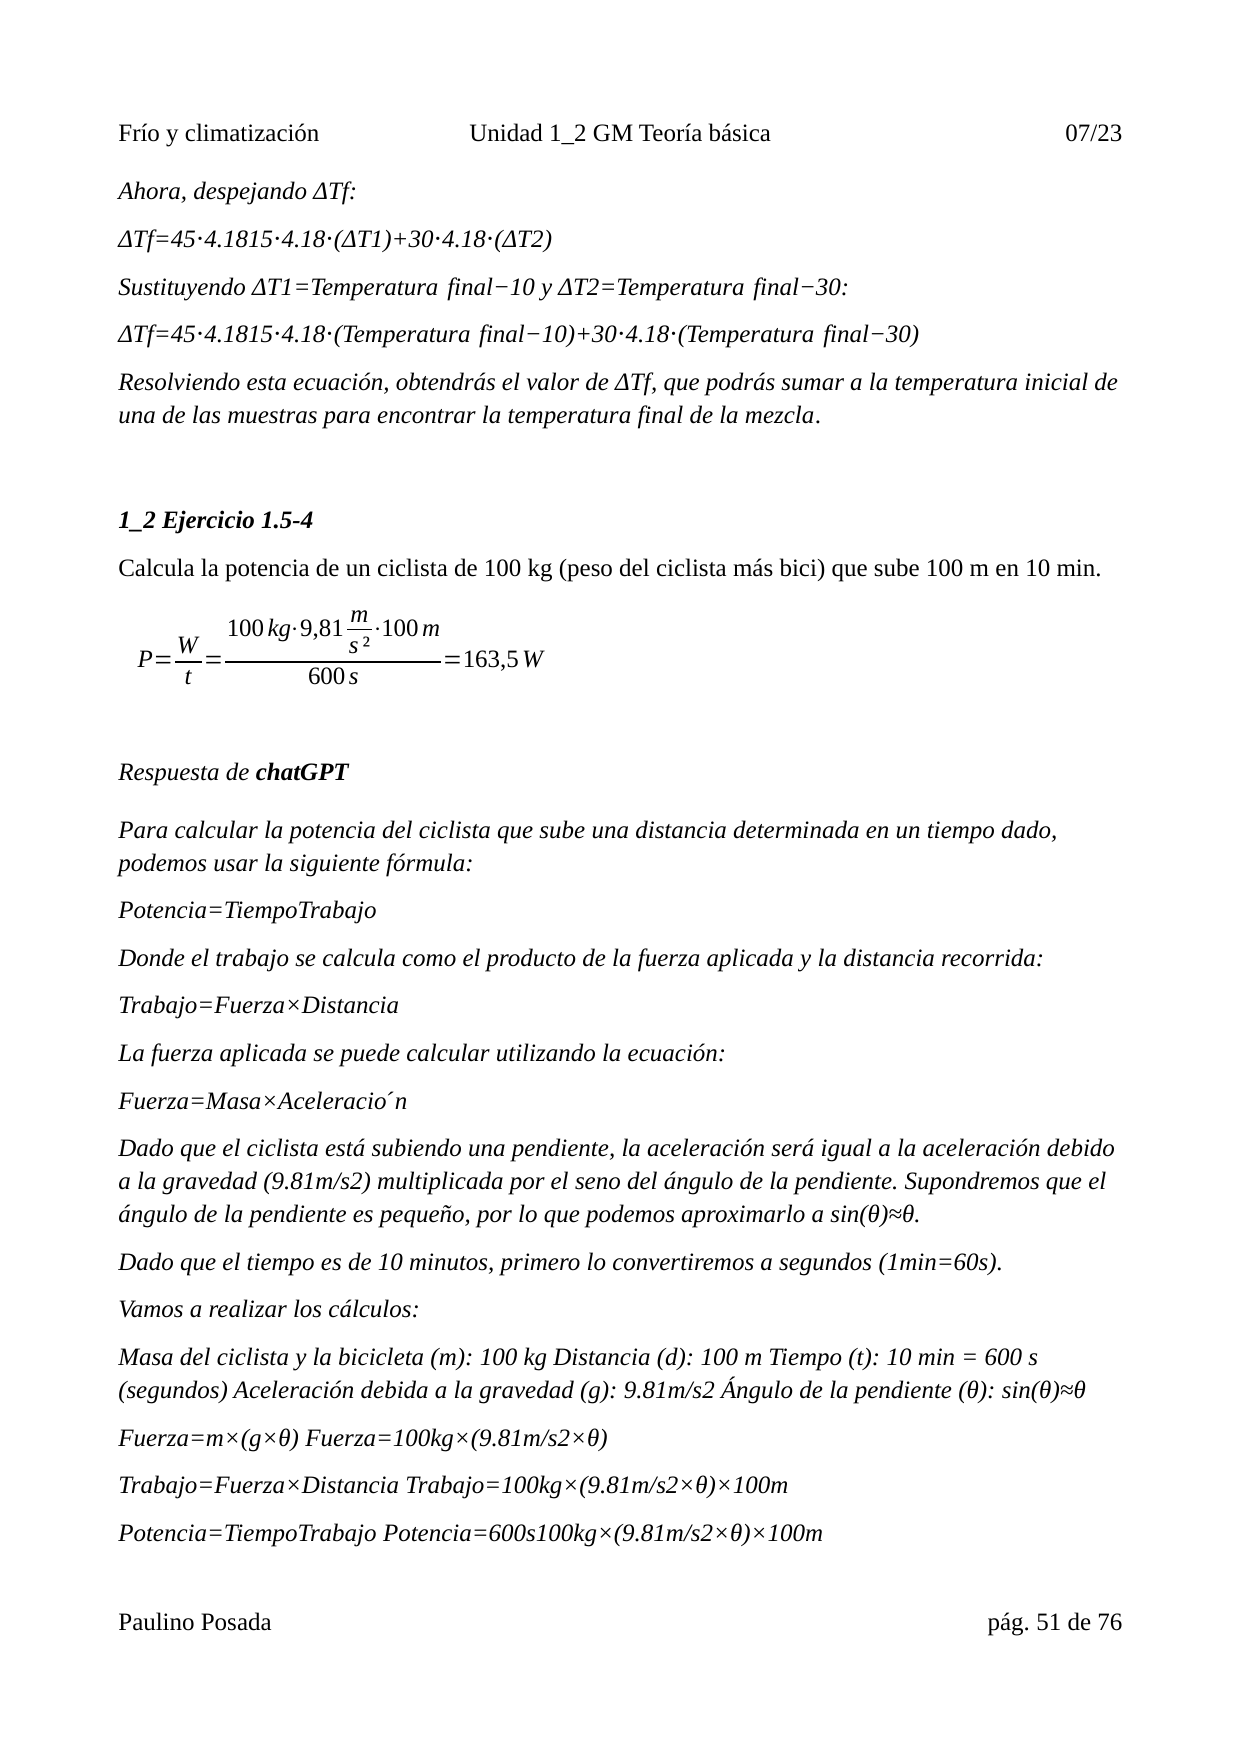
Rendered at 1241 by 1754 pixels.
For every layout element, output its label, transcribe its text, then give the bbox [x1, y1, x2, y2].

text Trabajo=Fuerza×Distancia [118, 991, 1122, 1019]
text Ahora, despejando ΔTf​: [118, 176, 1122, 205]
text Dado que el tiempo es de 10 minutos, primero lo convertiremos a segundos (1min=60s). [118, 1247, 1122, 1276]
text Trabajo=Fuerza×Distancia Trabajo=100kg×(9.81m/s2×θ)×100m [118, 1470, 1122, 1499]
text Resolviendo esta ecuación, obtendrás el valor de ΔTf​, que podrás sumar a la temperatura inicial de una de las muestras para encontrar la temperatura final de la mezcla. [118, 367, 1122, 428]
text Vamos a realizar los cálculos: [118, 1294, 1122, 1323]
text Potencia=TiempoTrabajo​ [118, 895, 1122, 924]
text ΔTf​=45⋅4.1815⋅4.18⋅(Temperatura final−10)+30⋅4.18⋅(Temperatura final−30)​ [118, 319, 1122, 348]
text ΔTf​=45⋅4.1815⋅4.18⋅(ΔT1​)+30⋅4.18⋅(ΔT2​)​ [118, 224, 1122, 253]
text Potencia=TiempoTrabajo​ Potencia=600s100kg×(9.81m/s2×θ)×100m​ [118, 1518, 1122, 1547]
text Fuerza=m×(g×θ) Fuerza=100kg×(9.81m/s2×θ) [118, 1423, 1122, 1452]
text La fuerza aplicada se puede calcular utilizando la ecuación: [118, 1038, 1122, 1067]
text Para calcular la potencia del ciclista que sube una distancia determinada en un tiempo dado, podemos usar la siguiente fórmula: [118, 815, 1122, 876]
text Calcula la potencia de un ciclista de 100 kg (peso del ciclista más bici) que sube 100 m en 10 min. [118, 553, 1122, 581]
text Respuesta de chatGPT [118, 757, 1122, 786]
text Donde el trabajo se calcula como el producto de la fuerza aplicada y la distancia recorrida: [118, 943, 1122, 972]
text Sustituyendo ΔT1​=Temperatura final−10 y ΔT2​=Temperatura final−30: [118, 272, 1122, 300]
text Fuerza=Masa×Aceleracioˊn [118, 1086, 1122, 1114]
text 1_2 Ejercicio 1.5-4 [118, 505, 1122, 534]
text Masa del ciclista y la bicicleta (m): 100 kg Distancia (d): 100 m Tiempo (t): 10 min = 600 s (segundos) Aceleración debida a la gravedad (g): 9.81m/s2 Ángulo de la pendiente (θ): sin(θ)≈θ [118, 1342, 1122, 1404]
text Dado que el ciclista está subiendo una pendiente, la aceleración será igual a la aceleración debido a la gravedad (9.81m/s2) multiplicada por el seno del ángulo de la pendiente. Supondremos que el ángulo de la pendiente es pequeño, por lo que podemos aproximarlo a sin(θ)≈θ. [118, 1133, 1122, 1228]
